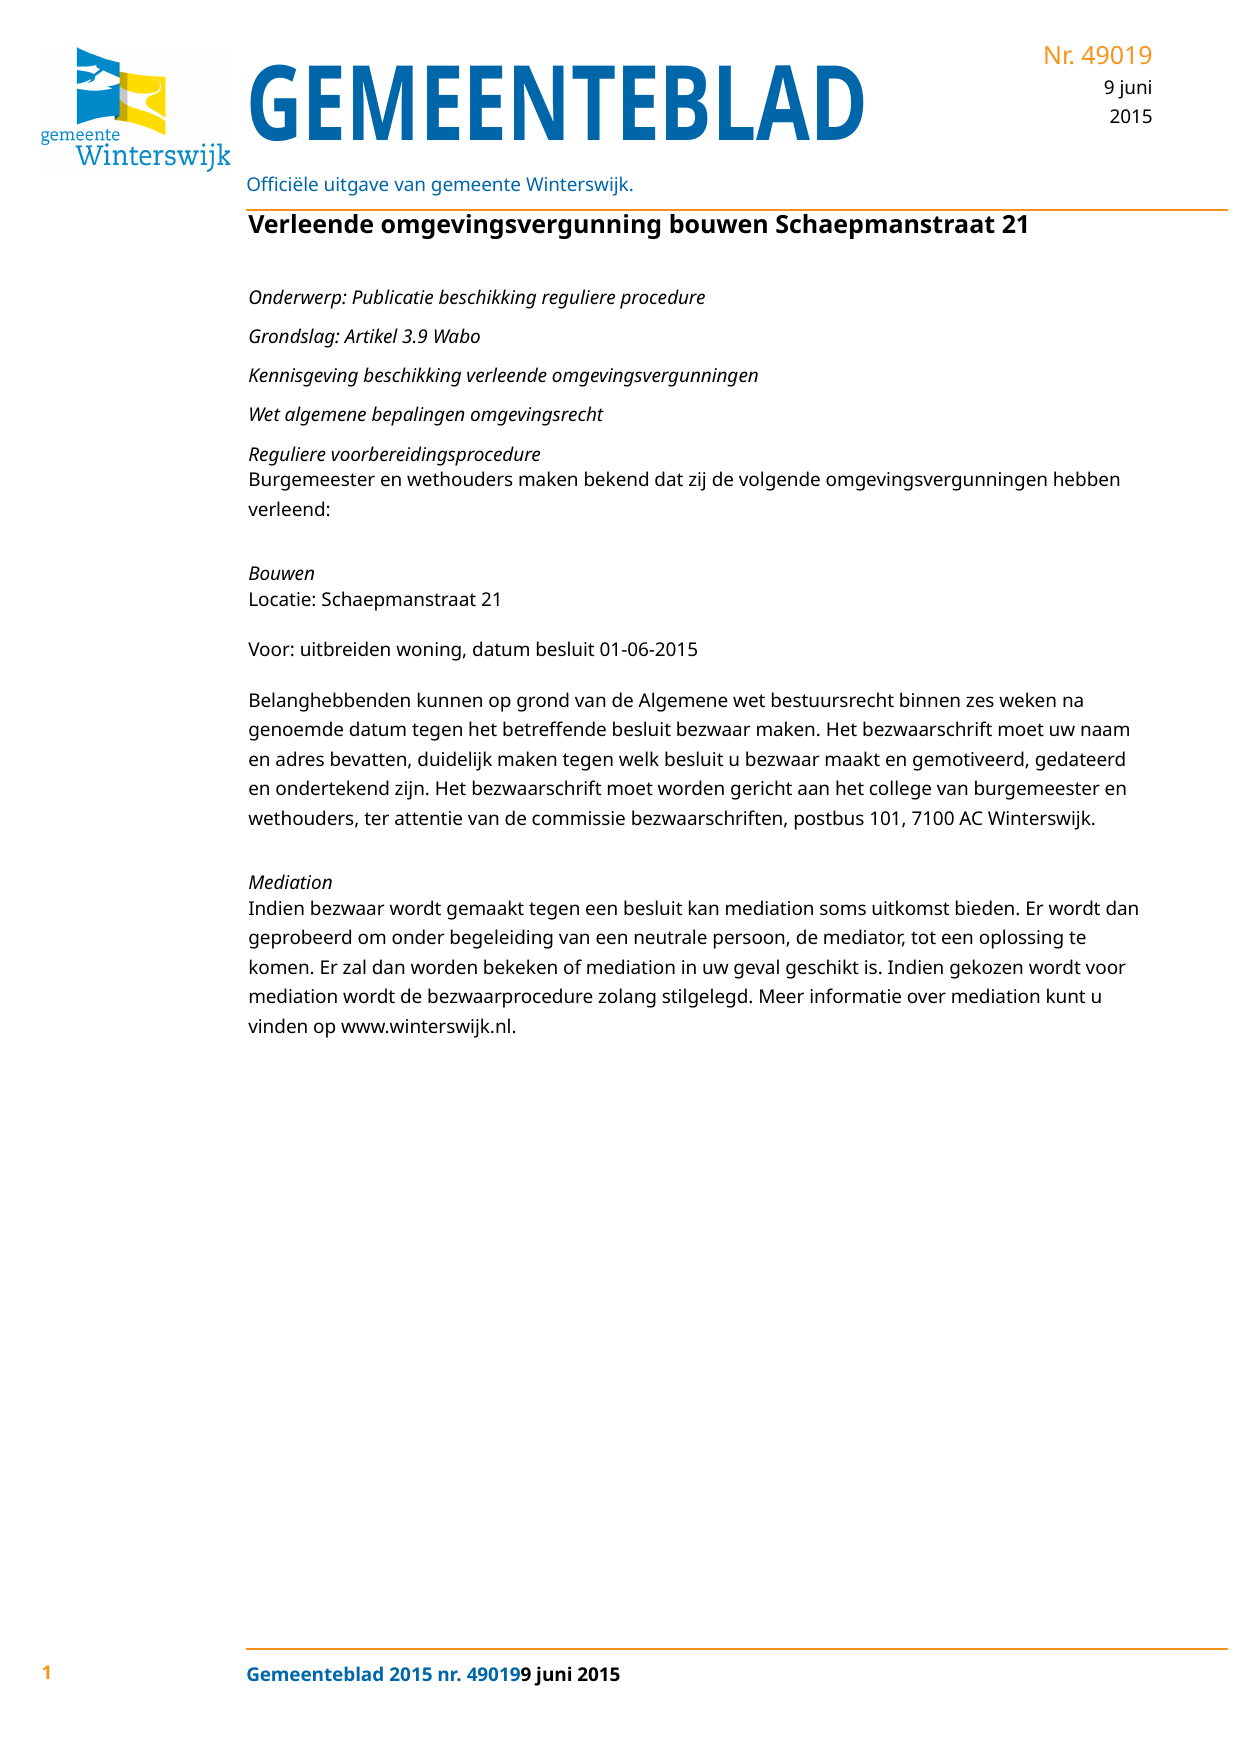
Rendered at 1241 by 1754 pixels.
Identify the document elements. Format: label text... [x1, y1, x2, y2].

text Onderwerp: Publicatie beschikking reguliere procedure [248, 284, 1152, 309]
text Wet algemene bepalingen omgevingsrecht [248, 402, 1152, 427]
text Verleende omgevingsvergunning bouwen Schaepmanstraat 21 [248, 211, 1152, 241]
text Kennisgeving beschikking verleende omgevingsvergunningen [248, 362, 1152, 388]
text Voor: uitbreiden woning, datum besluit 01-06-2015 [248, 636, 1152, 662]
text Burgemeester en wethouders maken bekend dat zij de volgende omgevingsvergunningen hebben verleend: [248, 467, 1152, 522]
text Locatie: Schaepmanstraat 21 [248, 586, 1152, 612]
text Bouwen [248, 560, 1152, 586]
picture [225, 153, 231, 162]
text Reguliere voorbereidingsprocedure [248, 441, 1152, 467]
text Indien bezwaar wordt gemaakt tegen een besluit kan mediation soms uitkomst bieden. Er wordt dan geprobeerd om onder begeleiding van een neutrale persoon, de mediator, tot een oplossing te komen. Er zal dan worden bekeken of mediation in uw geval geschikt is. Indien gekozen wordt voor mediation wordt de bezwaarprocedure zolang stilgelegd. Meer informatie over mediation kunt u vinden op www.winterswijk.nl. [248, 895, 1152, 1039]
text Grondslag: Artikel 3.9 Wabo [248, 323, 1152, 349]
text Mediation [248, 869, 1152, 895]
picture [41, 47, 231, 172]
text Belanghebbenden kunnen op grond van de Algemene wet bestuursrecht binnen zes weken na genoemde datum tegen het betreffende besluit bezwaar maken. Het bezwaarschrift moet uw naam en adres bevatten, duidelijk maken tegen welk besluit u bezwaar maakt en gemotiveerd, gedateerd en ondertekend zijn. Het bezwaarschrift moet worden gericht aan het college van burgemeester en wethouders, ter attentie van de commissie bezwaarschriften, postbus 101, 7100 AC Winterswijk. [248, 687, 1152, 831]
